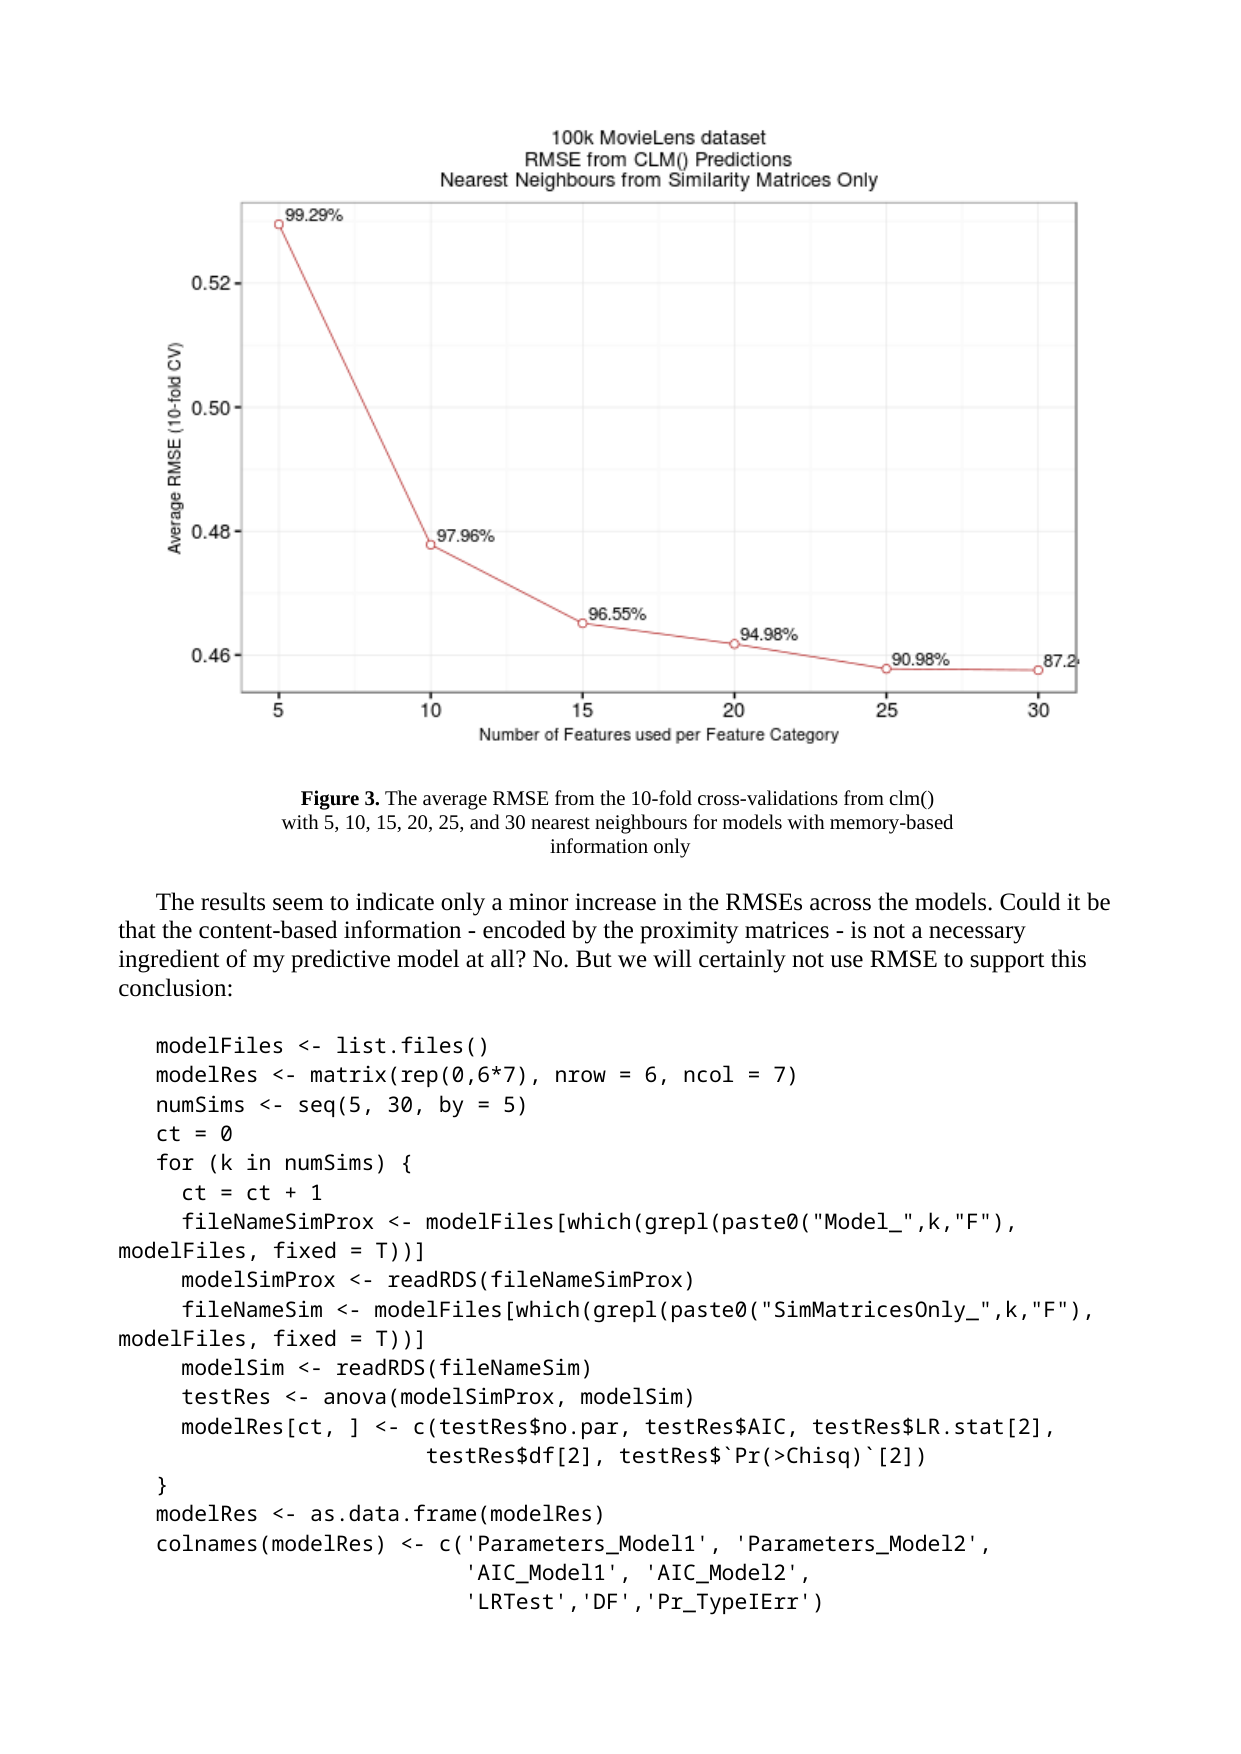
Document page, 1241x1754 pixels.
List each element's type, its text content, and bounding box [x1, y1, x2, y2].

text The results seem to indicate only a minor increase in the RMSEs across the models. Could it be that the content-based information - encoded by the proximity matrices - is not a necessary ingredient of my predictive model at all? No. But we will certainly not use RMSE to support this conclusion: [118, 887, 1122, 1002]
text colnames(modelRes) <- c('Parameters_Model1', 'Parameters_Model2', [118, 1528, 1122, 1557]
text 'AIC_Model1', 'AIC_Model2', [118, 1557, 1122, 1587]
text modelRes <- as.data.frame(modelRes) [118, 1499, 1122, 1528]
text } [118, 1470, 1122, 1499]
text modelFiles <- list.files() [118, 1031, 1122, 1060]
text ct = 0 [118, 1118, 1122, 1148]
text ct = ct + 1 [118, 1177, 1122, 1206]
text testRes$df[2], testRes$`Pr(>Chisq)`[2]) [118, 1440, 1122, 1470]
text fileNameSim <- modelFiles[which(grepl(paste0("SimMatricesOnly_",k,"F"), modelFiles, fixed = T))] [118, 1294, 1122, 1353]
text fileNameSimProx <- modelFiles[which(grepl(paste0("Model_",k,"F"), modelFiles, fixed = T))] [118, 1206, 1122, 1265]
text modelRes[ct, ] <- c(testRes$no.par, testRes$AIC, testRes$LR.stat[2], [118, 1411, 1122, 1440]
text numSims <- seq(5, 30, by = 5) [118, 1089, 1122, 1118]
picture [151, 118, 1089, 758]
text 'LRTest','DF','Pr_TypeIErr') [118, 1587, 1122, 1616]
text for (k in numSims) { [118, 1148, 1122, 1177]
text testRes <- anova(modelSimProx, modelSim) [118, 1382, 1122, 1411]
text Figure 3. The average RMSE from the 10-fold cross-validations from clm() with 5, 10, 15, 20, 25, and 30 nearest neighbours for models with memory-based information only [118, 786, 1122, 858]
text modelSim <- readRDS(fileNameSim) [118, 1353, 1122, 1382]
text modelSimProx <- readRDS(fileNameSimProx) [118, 1265, 1122, 1294]
text modelRes <- matrix(rep(0,6*7), nrow = 6, ncol = 7) [118, 1060, 1122, 1089]
